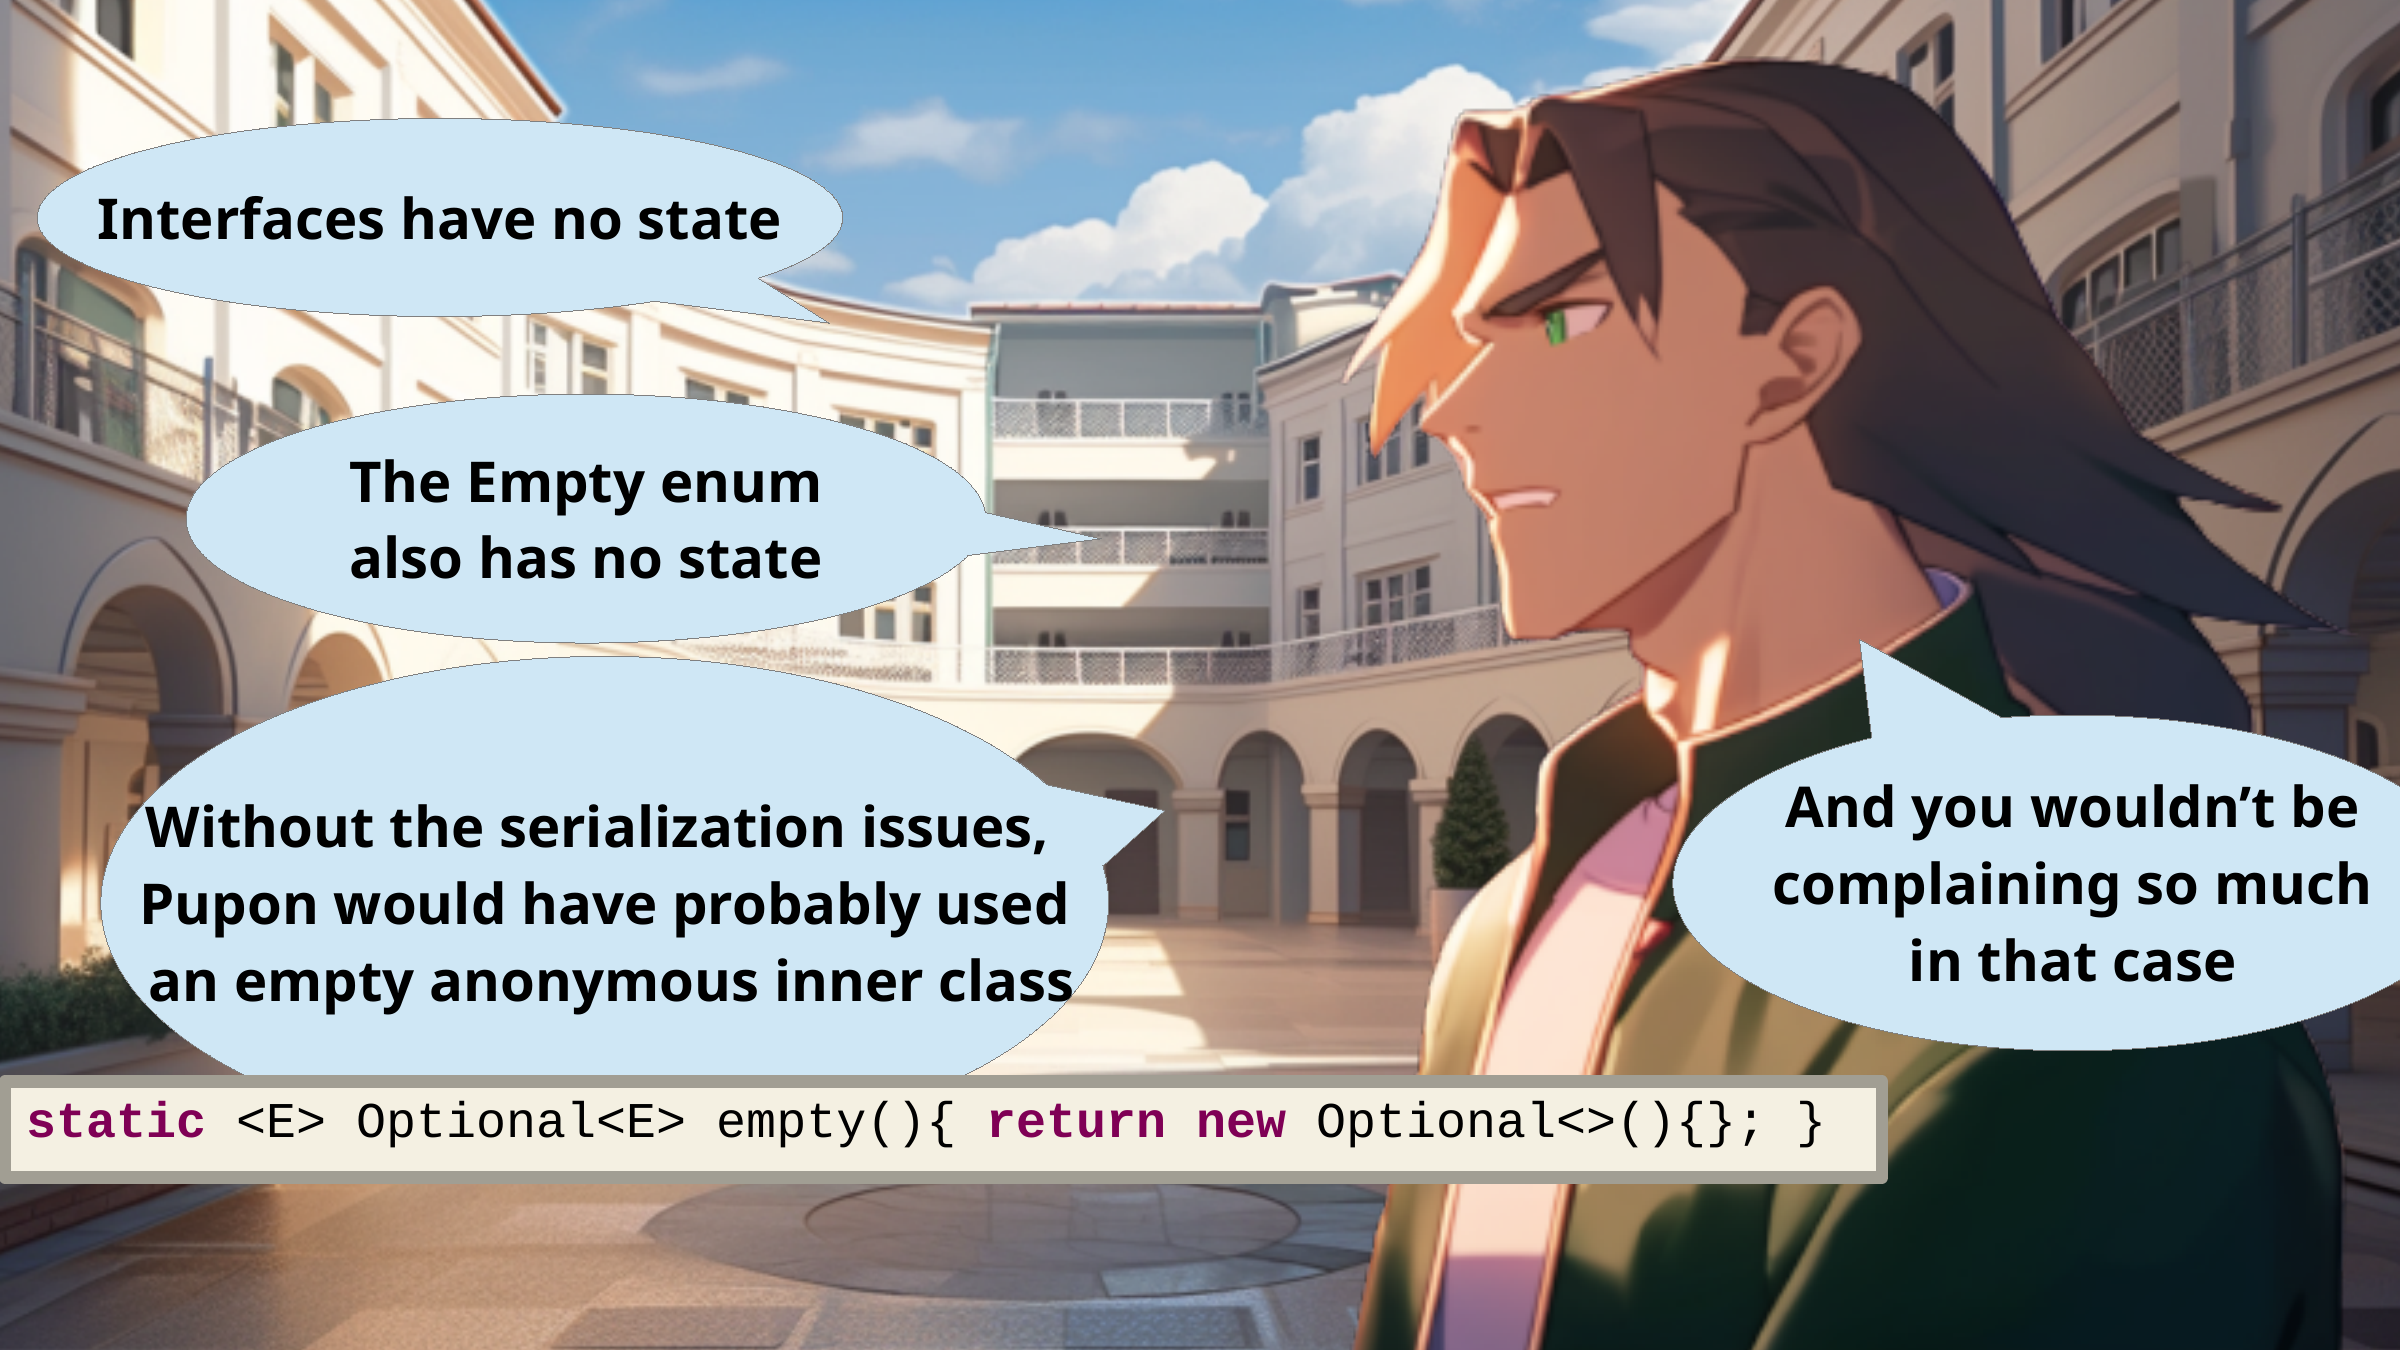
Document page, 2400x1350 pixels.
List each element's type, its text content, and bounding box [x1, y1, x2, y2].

text_box static <E> Optional<E> empty(){ return new Optional<>(){}; } [5, 1081, 1882, 1178]
text_box The Empty enum also has no state [186, 394, 1102, 644]
text_box Without the serialization issues, Pupon would have probably used an empty anonymous inner class [100, 656, 1165, 1075]
picture [0, 0, 2400, 1350]
text_box And you wouldn’t be complaining so much in that case [1672, 639, 2400, 1051]
text_box Interfaces have no state [37, 118, 843, 324]
